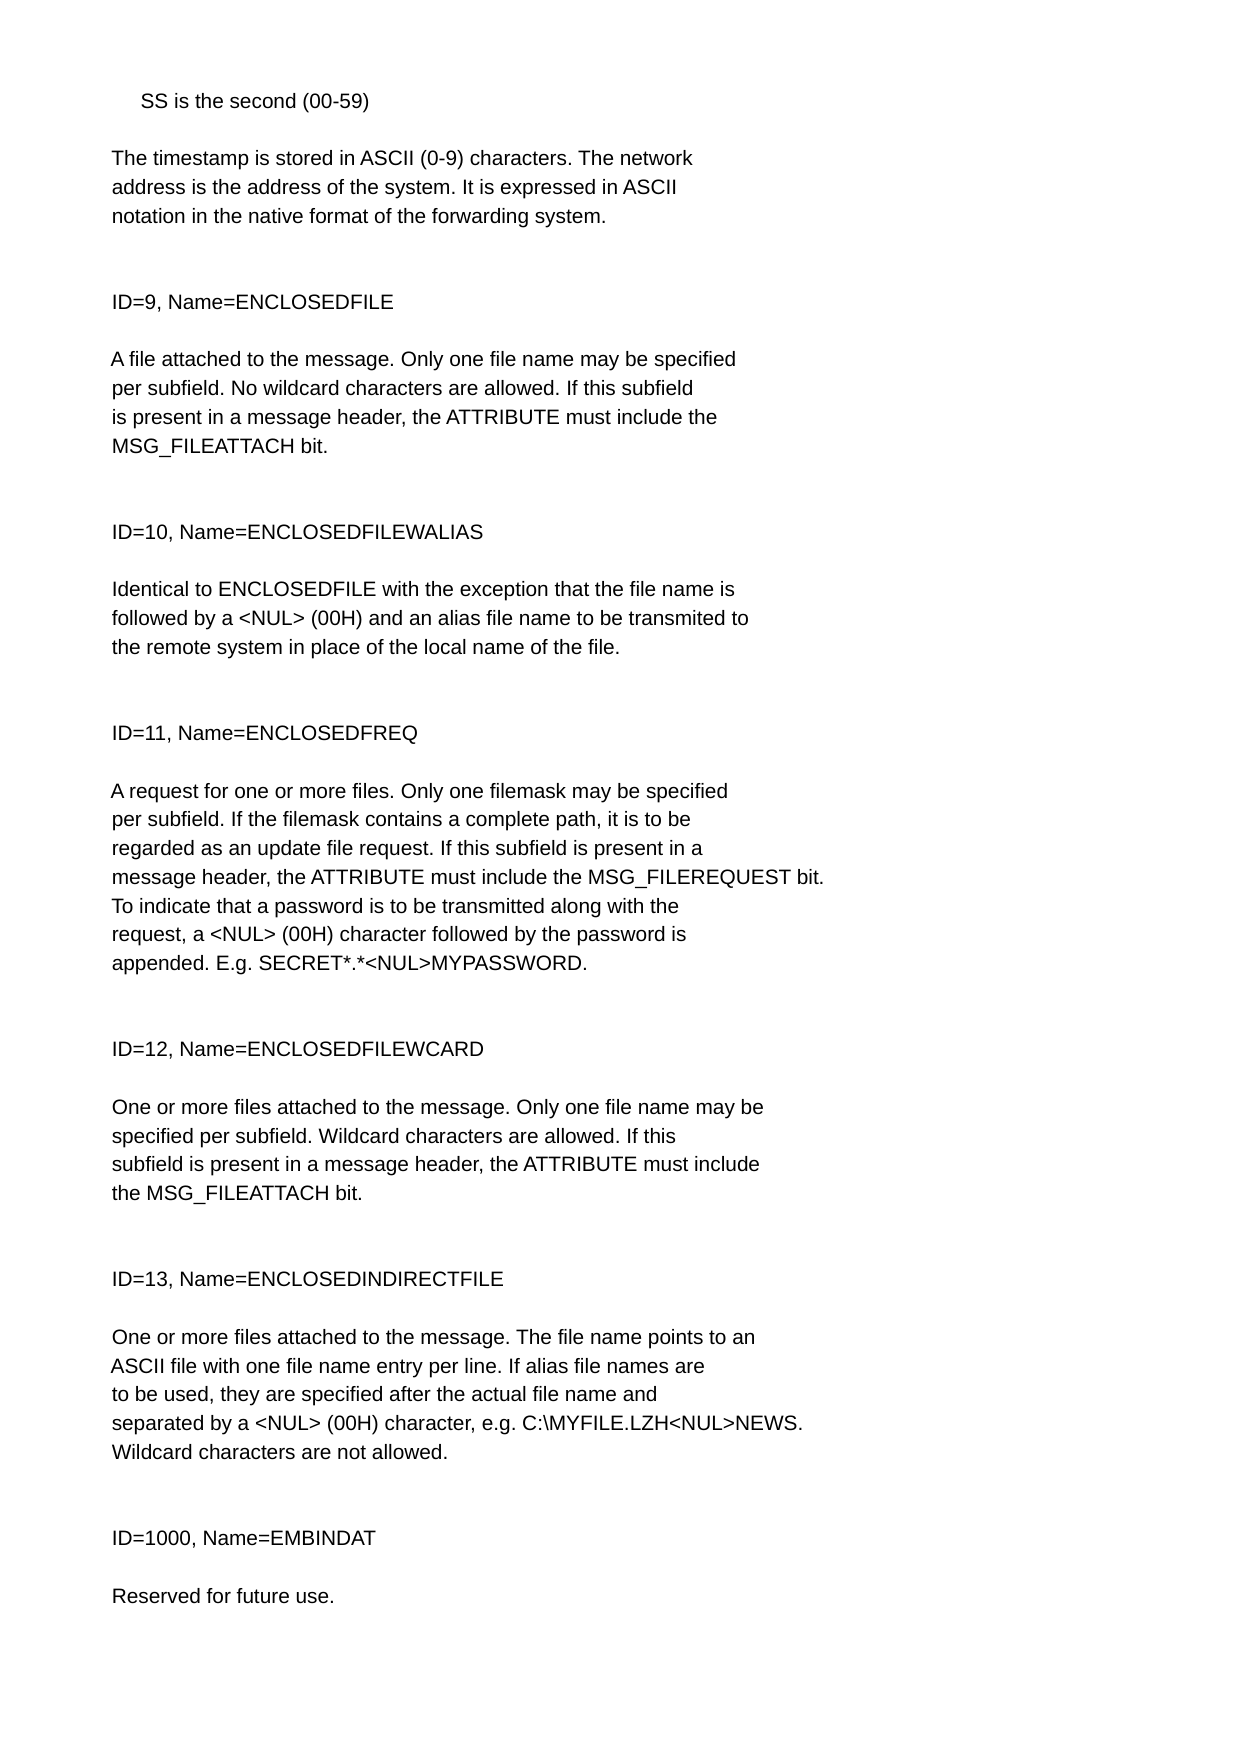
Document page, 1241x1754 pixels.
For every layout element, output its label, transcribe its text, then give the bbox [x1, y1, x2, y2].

text per subfield. No wildcard characters are allowed. If this subfield [88, 376, 1152, 400]
text the remote system in place of the local name of the file. [88, 635, 1152, 659]
text A request for one or more files. Only one filemask may be specified [88, 778, 1152, 802]
text ASCII file with one file name entry per line. If alias file names are [88, 1353, 1152, 1377]
text ID=12, Name=ENCLOSEDFILEWCARD [88, 1037, 1152, 1061]
text is present in a message header, the ATTRIBUTE must include the [88, 405, 1152, 429]
text ID=1000, Name=EMBINDAT [88, 1526, 1152, 1550]
text ID=9, Name=ENCLOSEDFILE [88, 290, 1152, 314]
text request, a <NUL> (00H) character followed by the password is [88, 922, 1152, 946]
text The timestamp is stored in ASCII (0-9) characters. The network [88, 146, 1152, 170]
text To indicate that a password is to be transmitted along with the [88, 893, 1152, 917]
text Identical to ENCLOSEDFILE with the exception that the file name is [88, 577, 1152, 601]
text specified per subfield. Wildcard characters are allowed. If this [88, 1123, 1152, 1147]
text ID=10, Name=ENCLOSEDFILEWALIAS [88, 520, 1152, 544]
text Wildcard characters are not allowed. [88, 1440, 1152, 1464]
text appended. E.g. SECRET*.*<NUL>MYPASSWORD. [88, 951, 1152, 975]
text notation in the native format of the forwarding system. [88, 203, 1152, 227]
text Reserved for future use. [88, 1583, 1152, 1607]
text One or more files attached to the message. Only one file name may be [88, 1095, 1152, 1119]
text the MSG_FILEATTACH bit. [88, 1181, 1152, 1205]
text message header, the ATTRIBUTE must include the MSG_FILEREQUEST bit. [88, 865, 1152, 889]
text address is the address of the system. It is expressed in ASCII [88, 175, 1152, 199]
text ID=13, Name=ENCLOSEDINDIRECTFILE [88, 1267, 1152, 1291]
text to be used, they are specified after the actual file name and [88, 1382, 1152, 1406]
text One or more files attached to the message. The file name points to an [88, 1325, 1152, 1349]
text per subfield. If the filemask contains a complete path, it is to be [88, 807, 1152, 831]
text followed by a <NUL> (00H) and an alias file name to be transmited to [88, 606, 1152, 630]
text MSG_FILEATTACH bit. [88, 433, 1152, 457]
text A file attached to the message. Only one file name may be specified [88, 347, 1152, 371]
text subfield is present in a message header, the ATTRIBUTE must include [88, 1152, 1152, 1176]
text ID=11, Name=ENCLOSEDFREQ [88, 721, 1152, 745]
text SS is the second (00-59) [88, 88, 1152, 112]
text separated by a <NUL> (00H) character, e.g. C:\MYFILE.LZH<NUL>NEWS. [88, 1411, 1152, 1435]
text regarded as an update file request. If this subfield is present in a [88, 836, 1152, 860]
